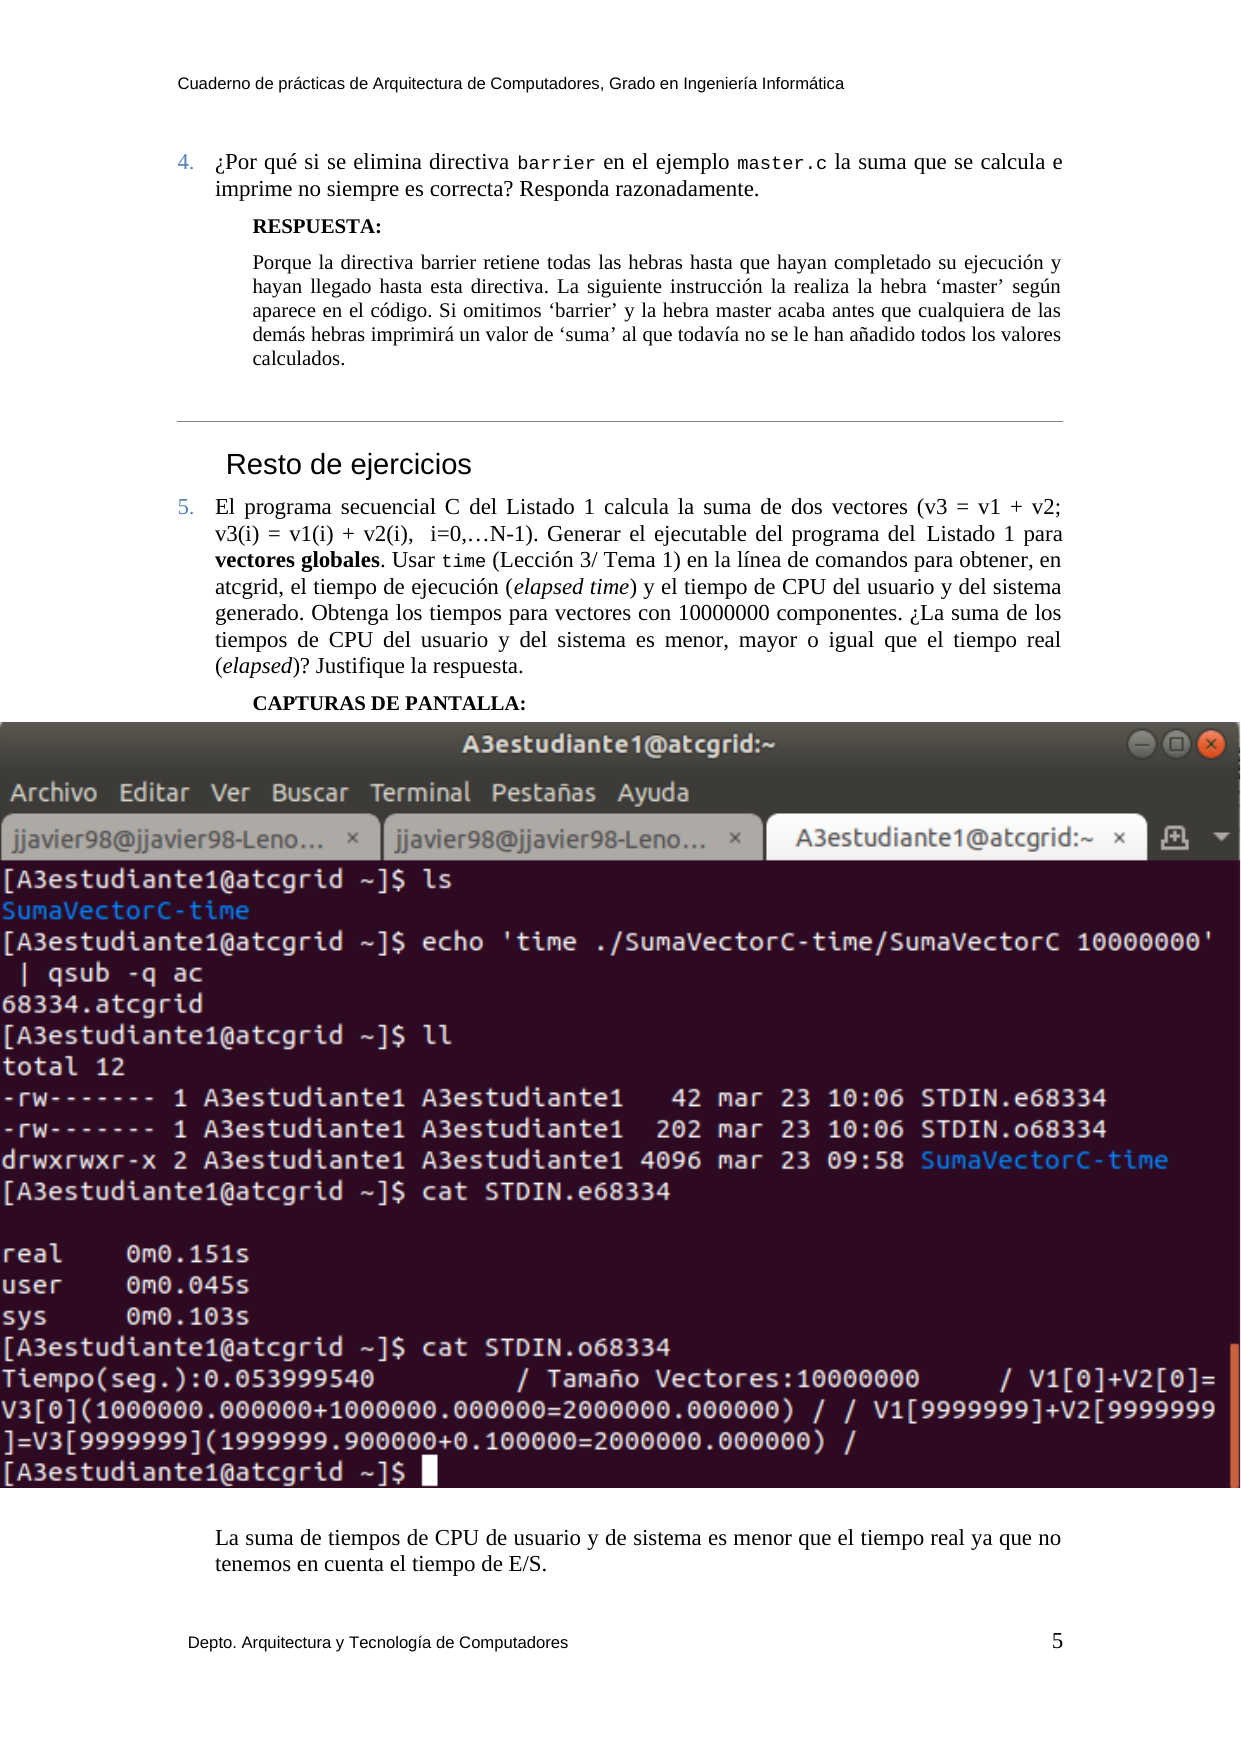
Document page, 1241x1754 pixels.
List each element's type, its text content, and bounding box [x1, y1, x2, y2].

subtitle Resto de ejercicios [177, 447, 1063, 481]
picture [0, 722, 1241, 1488]
text RESPUESTA: [252, 213, 1063, 238]
list La suma de tiempos de CPU de usuario y de sistema es menor que el tiempo real ya que no tenemos en cuenta el tiempo de E/S. [215, 1524, 1063, 1577]
text Porque la directiva barrier retiene todas las hebras hasta que hayan completado su ejecución y hayan llegado hasta esta directiva. La siguiente instrucción la realiza la hebra ‘master’ según aparece en el código. Si omitimos ‘barrier’ y la hebra master acaba antes que cualquiera de las demás hebras imprimirá un valor de ‘suma’ al que todavía no se le han añadido todos los valores calculados. [252, 250, 1063, 370]
text CAPTURAS DE PANTALLA: [252, 691, 1063, 715]
list ¿Por qué si se elimina directiva barrier en el ejemplo master.c la suma que se calcula e imprime no siempre es correcta? Responda razonadamente. [177, 148, 1063, 201]
list El programa secuencial C del Listado 1 calcula la suma de dos vectores (v3 = v1 + v2; v3(i) = v1(i) + v2(i), i=0,…N-1). Generar el ejecutable del programa del Listado 1 para vectores globales. Usar time (Lección 3/ Tema 1) en la línea de comandos para obtener, en atcgrid, el tiempo de ejecución (elapsed time) y el tiempo de CPU del usuario y del sistema generado. Obtenga los tiempos para vectores con 10000000 componentes. ¿La suma de los tiempos de CPU del usuario y del sistema es menor, mayor o igual que el tiempo real (elapsed)? Justifique la respuesta. [177, 493, 1063, 678]
